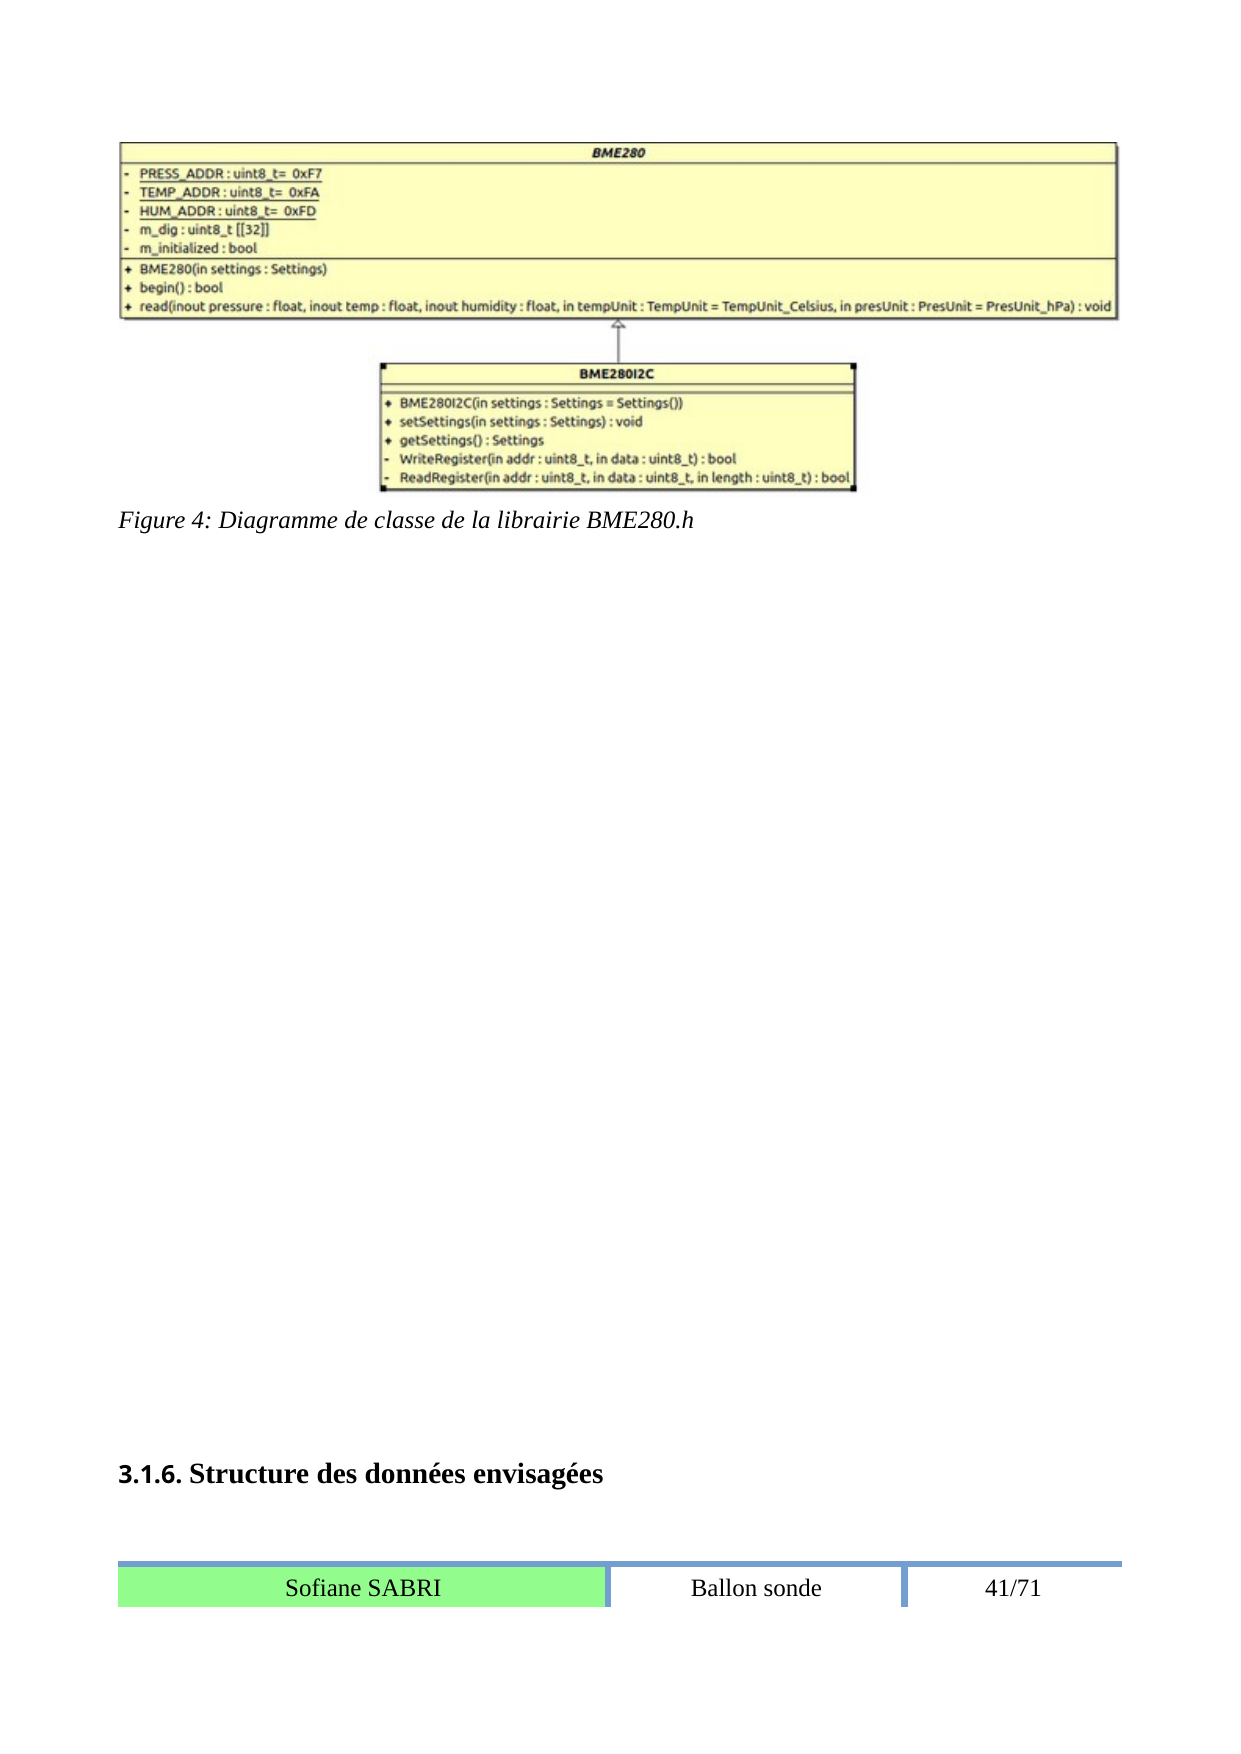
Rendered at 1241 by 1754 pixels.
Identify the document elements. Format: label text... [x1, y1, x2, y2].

picture [118, 142, 1123, 501]
subtitle Structure des données envisagées [118, 1456, 1122, 1490]
text Figure 4: Diagramme de classe de la librairie BME280.h [118, 501, 1122, 534]
